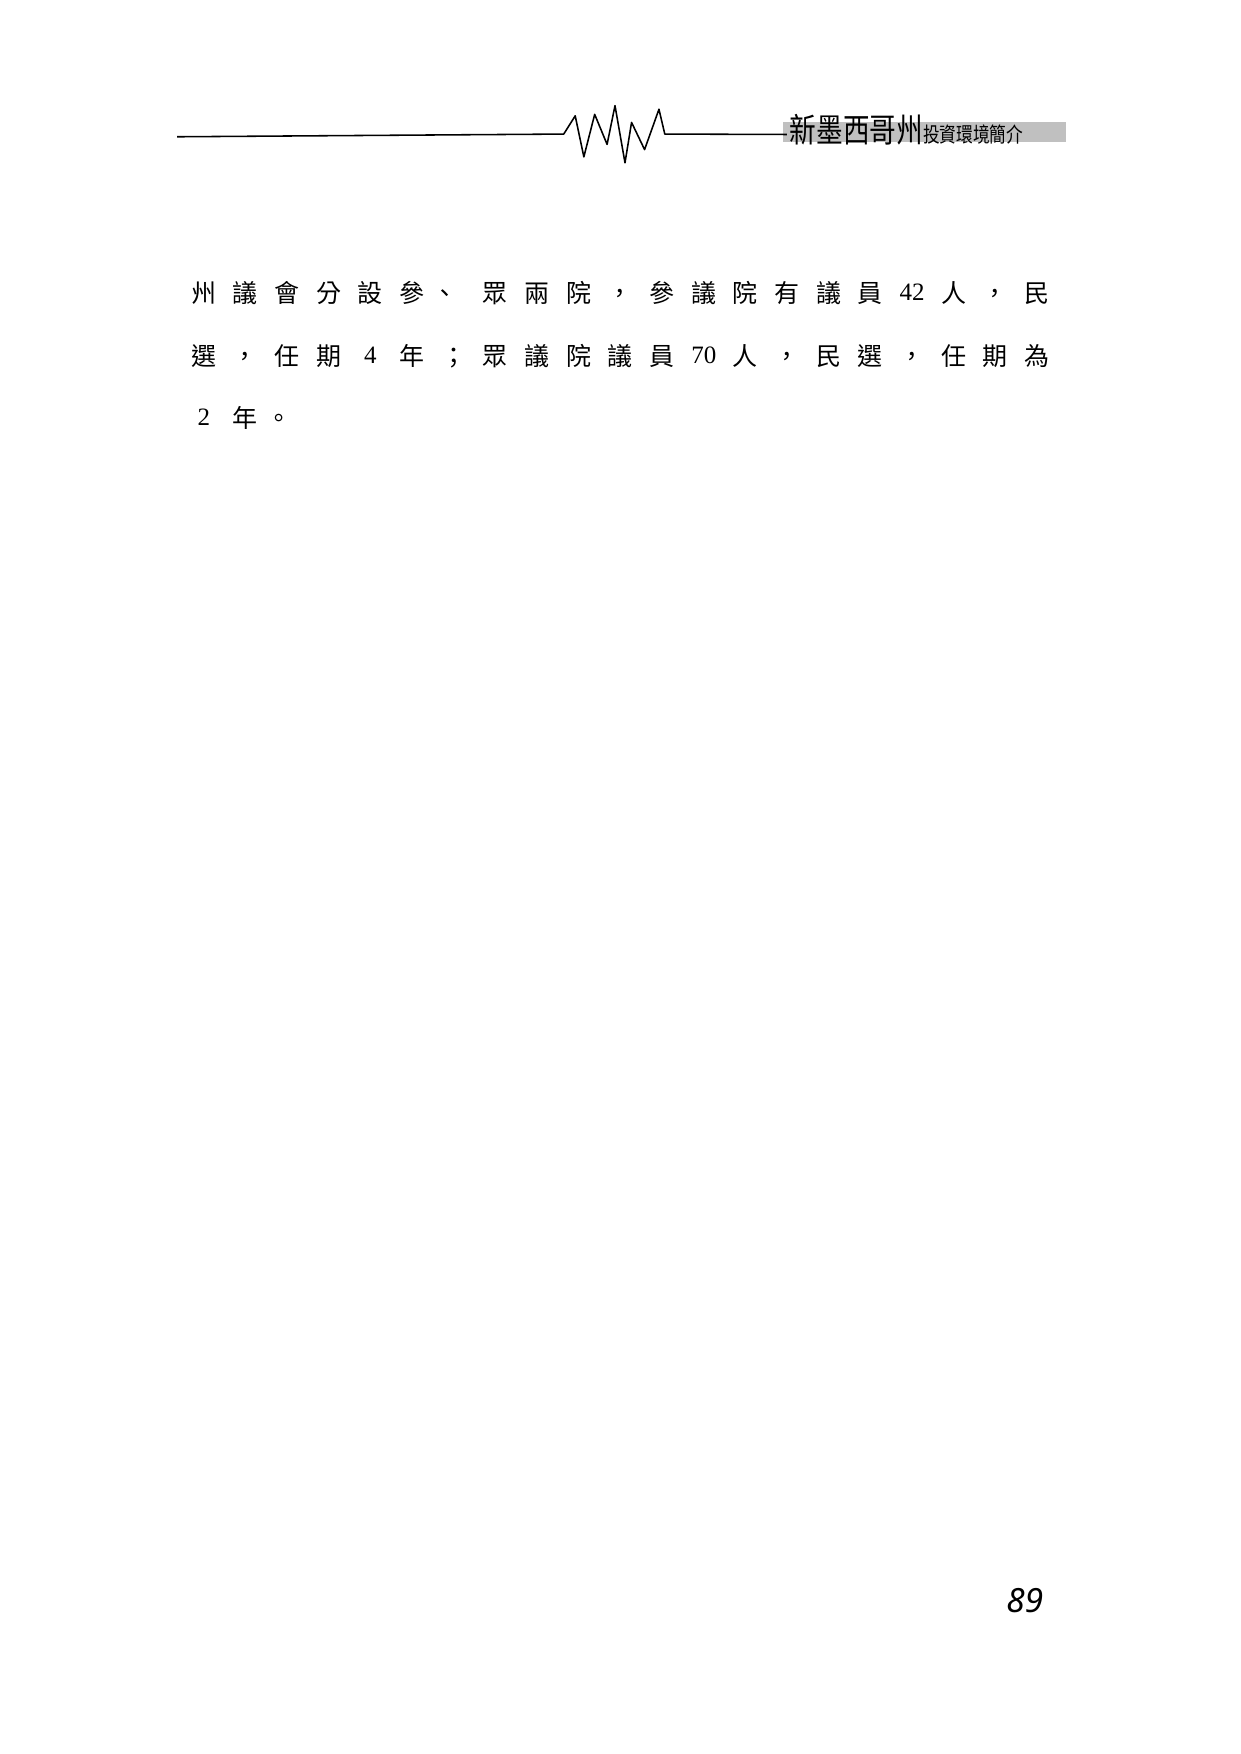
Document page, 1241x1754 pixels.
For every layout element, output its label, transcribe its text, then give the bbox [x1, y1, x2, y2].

text 州議會分設參、眾兩院，參議院有議員42人，民選，任期4年；眾議院議員70人，民選，任期為2年。 [183, 250, 1058, 438]
